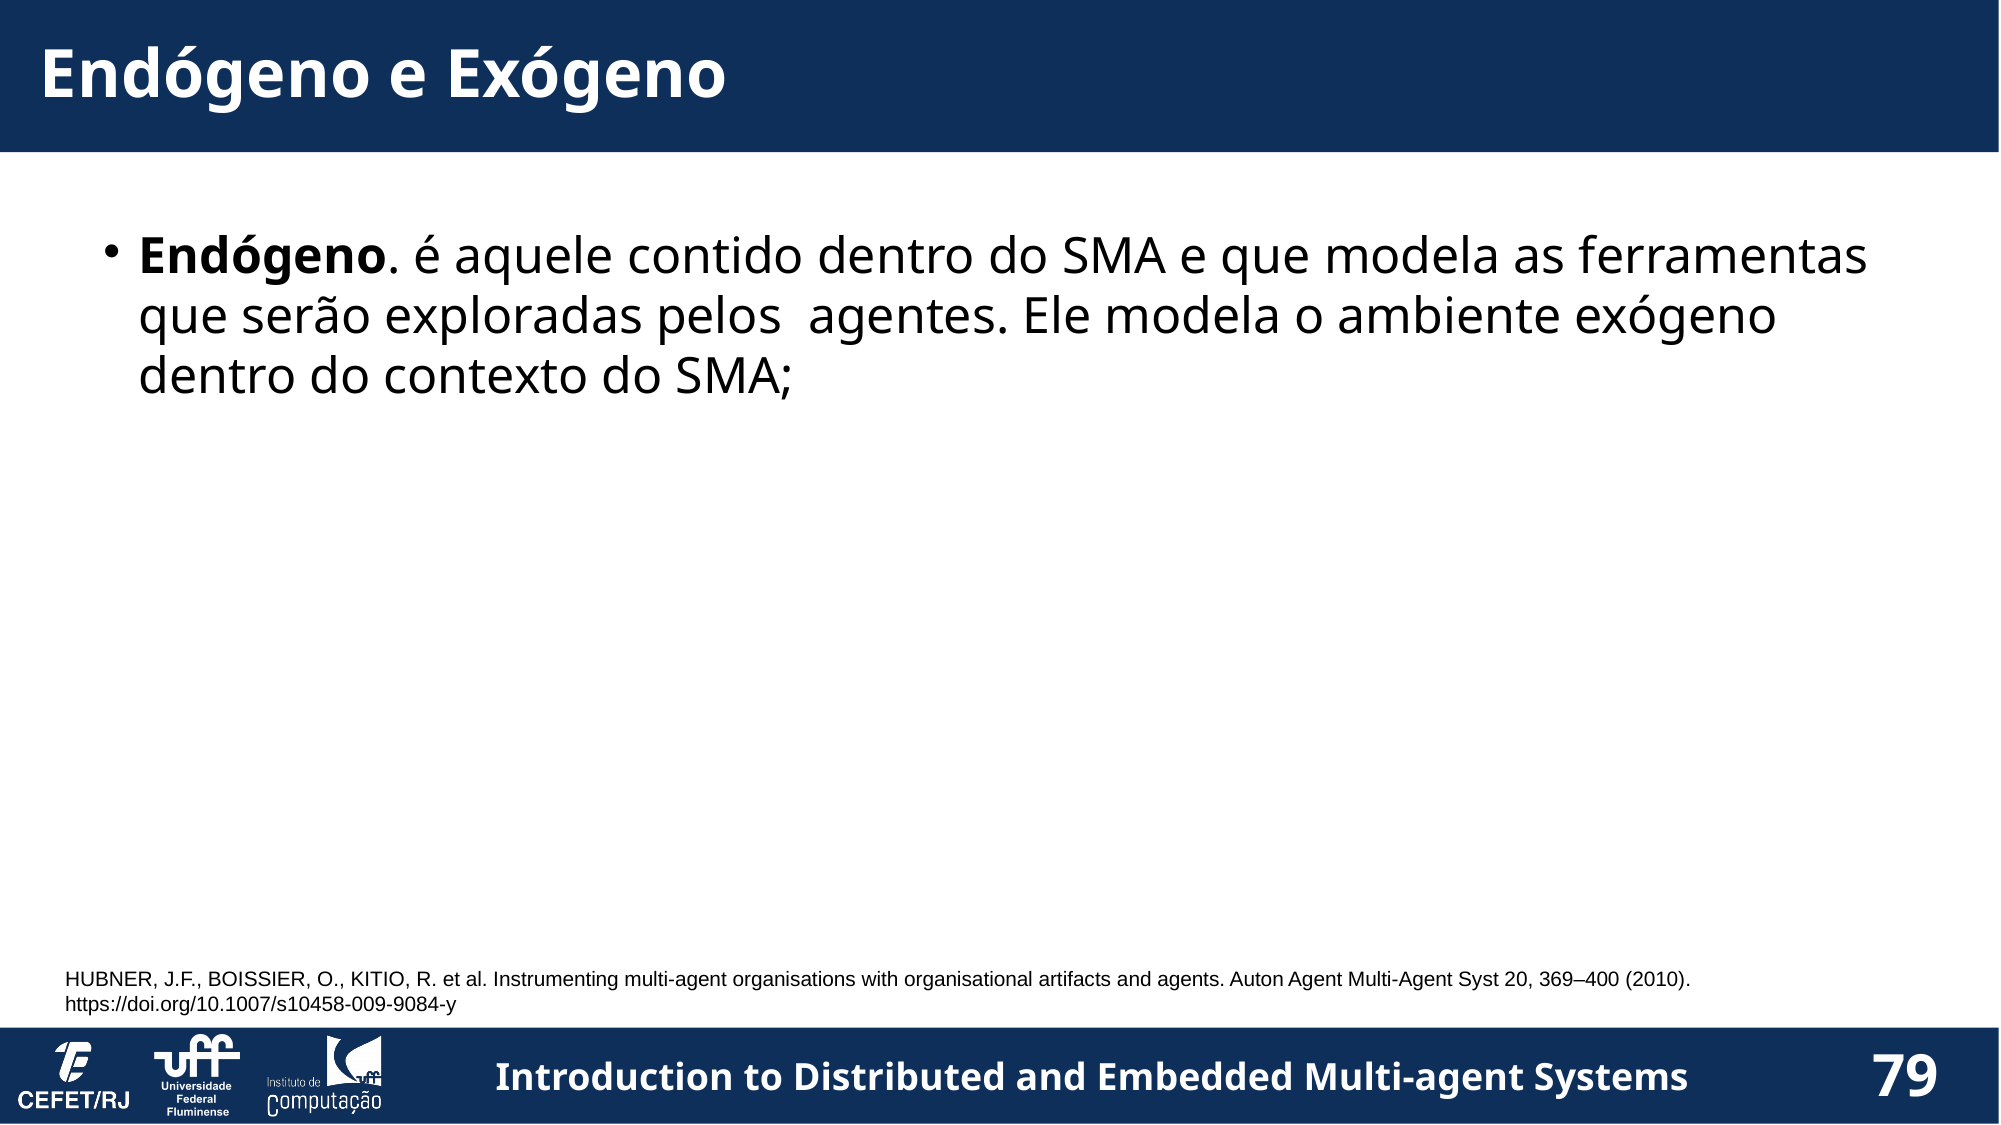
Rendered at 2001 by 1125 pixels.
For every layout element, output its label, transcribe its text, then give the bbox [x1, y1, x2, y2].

picture [18, 1021, 129, 1125]
text_box Endógeno. é aquele contido dentro do SMA e que modela as ferramentas que serão exploradas pelos agentes. Ele modela o ambiente exógeno dentro do contexto do SMA; [88, 216, 1947, 412]
picture [265, 1033, 383, 1117]
picture [153, 1033, 241, 1121]
text_box Endógeno e Exógeno [25, 23, 1999, 119]
text_box HUBNER, J.F., BOISSIER, O., KITIO, R. et al. Instrumenting multi-agent organisations with organisational artifacts and agents. Auton Agent Multi-Agent Syst 20, 369–400 (2010). https://doi.org/10.1007/s10458-009-9084-y [50, 958, 1969, 1024]
